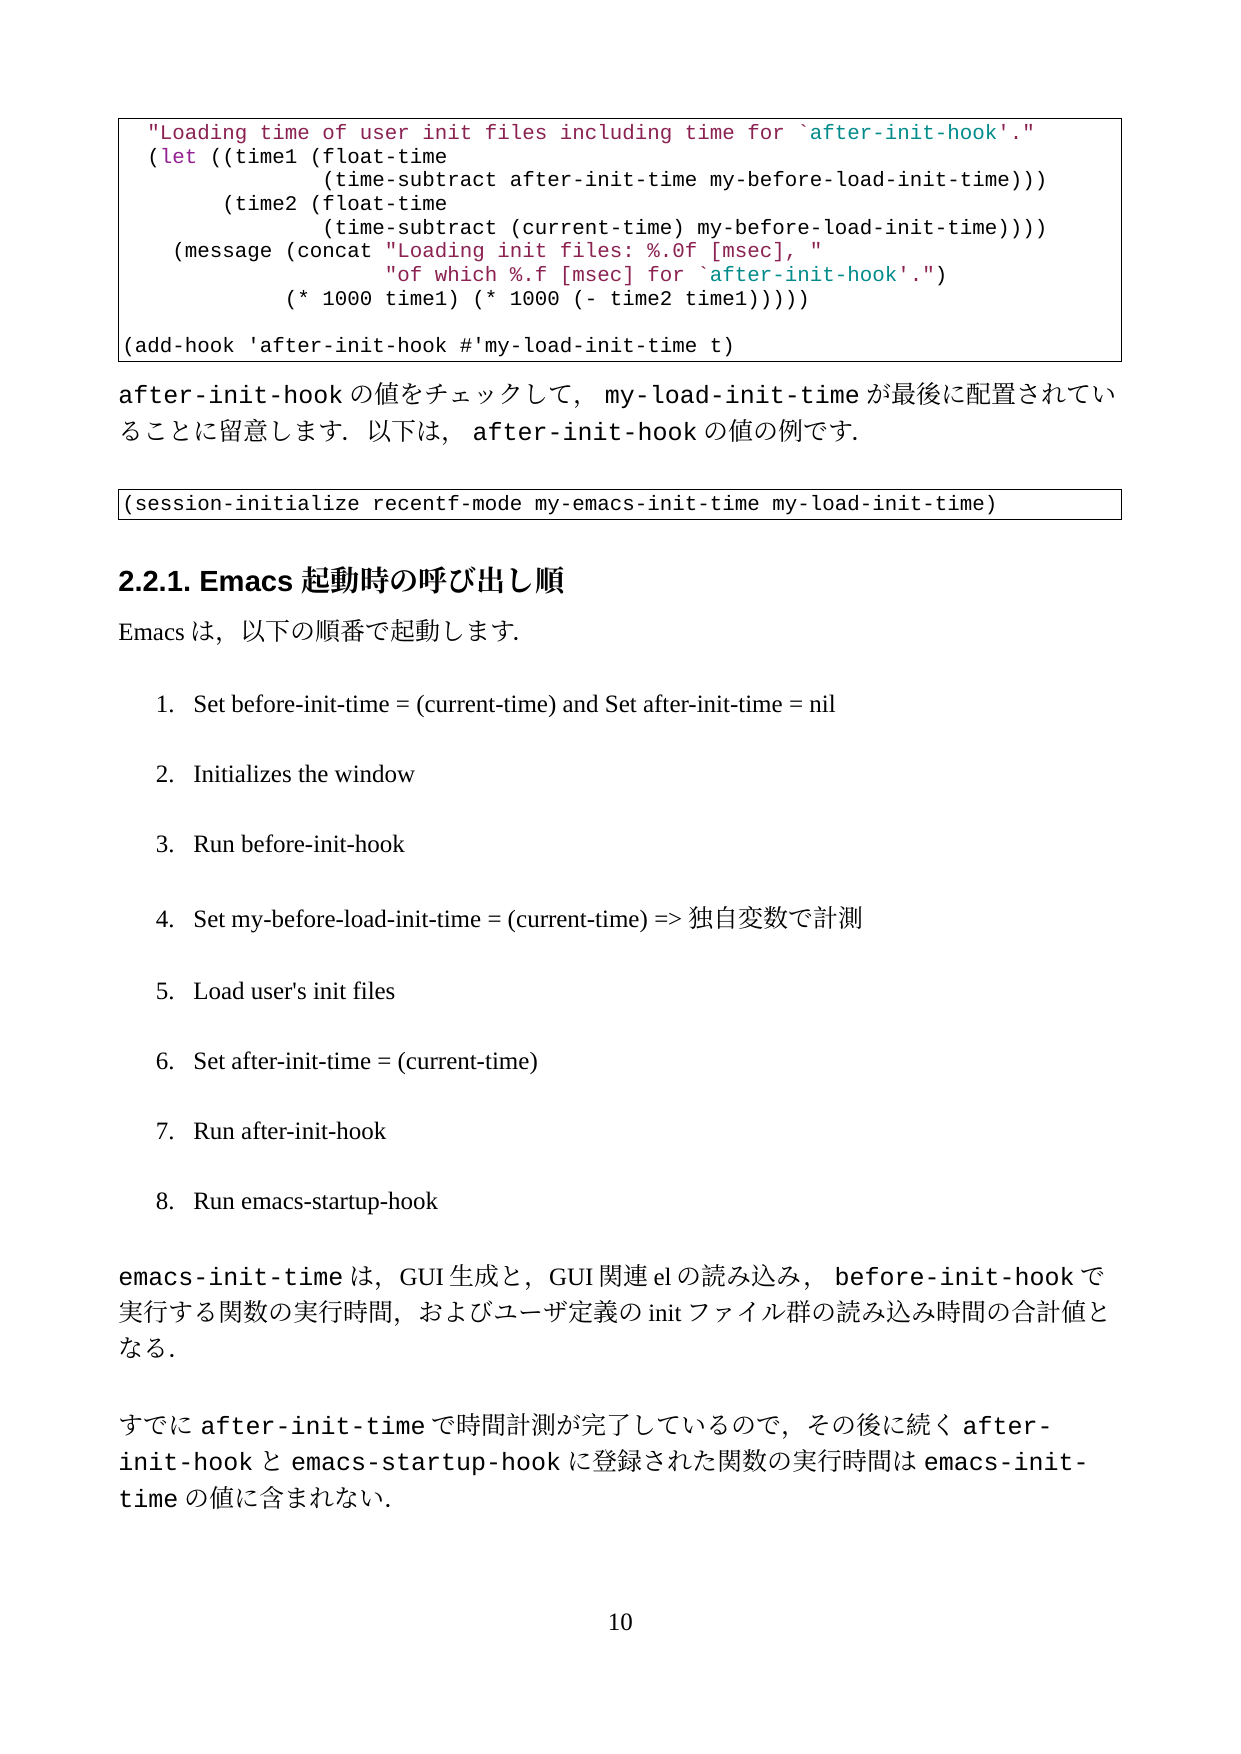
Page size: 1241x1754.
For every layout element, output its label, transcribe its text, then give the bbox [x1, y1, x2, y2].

list Run before-init-hook [156, 829, 1122, 887]
text Emacsは，以下の順番で起動します． [118, 612, 1122, 677]
list Set before-init-time = (current-time) and Set after-init-time = nil [156, 689, 1122, 747]
list Initializes the window [156, 759, 1122, 817]
text after-init-hook の値をチェックして， my-load-init-time が最後に配置されていることに留意します．以下は， after-init-hook の値の例です． [118, 375, 1122, 476]
text (time2 (float-time [119, 189, 1121, 213]
list Run emacs-startup-hook [156, 1186, 1122, 1244]
text すでに after-init-time で時間計測が完了しているので，その後に続く after-init-hook と emacs-startup-hook に登録された関数の実行時間は emacs-init-time の値に含まれない． [118, 1406, 1122, 1543]
text emacs-init-time は，GUI生成と，GUI関連elの読み込み， before-init-hook で実行する関数の実行時間，およびユーザ定義のinitファイル群の読み込み時間の合計値となる． [118, 1256, 1122, 1393]
text (session-initialize recentf-mode my-emacs-init-time my-load-init-time) [119, 490, 1121, 519]
list Set after-init-time = (current-time) [156, 1046, 1122, 1104]
text "of which %.f [msec] for `after-init-hook'.") [119, 260, 1121, 284]
text (add-hook 'after-init-hook #'my-load-init-time t) [119, 331, 1121, 361]
text (* 1000 time1) (* 1000 (- time2 time1))))) [119, 284, 1121, 307]
list Set my-before-load-init-time = (current-time) => 独自変数で計測 [156, 899, 1122, 964]
list Run after-init-hook [156, 1116, 1122, 1174]
list Load user's init files [156, 976, 1122, 1034]
text (time-subtract (current-time) my-before-load-init-time)))) [119, 213, 1121, 236]
text "Loading time of user init files including time for `after-init-hook'." [119, 119, 1121, 142]
subtitle Emacs 起動時の呼び出し順 [118, 558, 1122, 599]
text (message (concat "Loading init files: %.0f [msec], " [119, 236, 1121, 260]
text (time-subtract after-init-time my-before-load-init-time))) [119, 165, 1121, 189]
text (let ((time1 (float-time [119, 142, 1121, 165]
